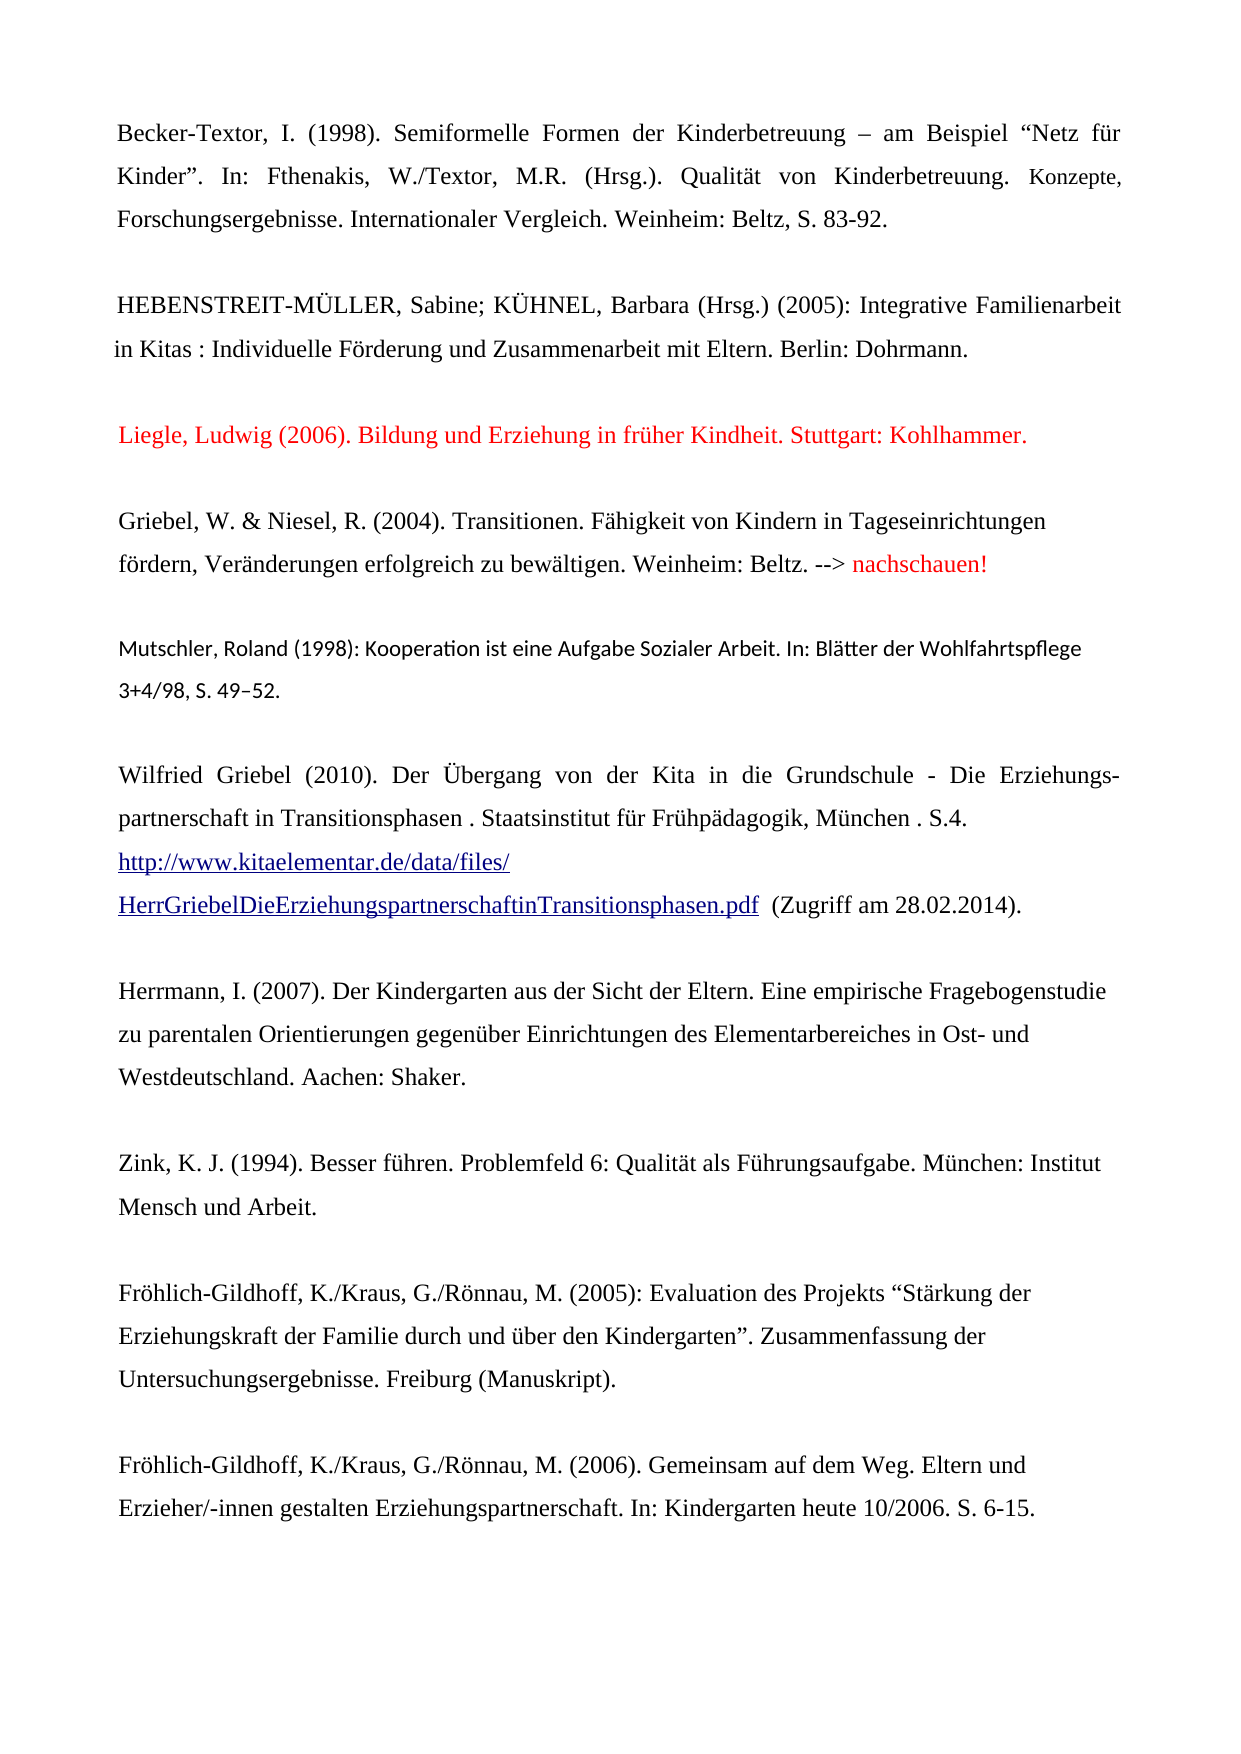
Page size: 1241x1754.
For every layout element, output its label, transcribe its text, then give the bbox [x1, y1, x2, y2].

text http://www.kitaelementar.de/data/files/HerrGriebelDieErziehungspartnerschaftinTransitionsphasen.pdf (Zugriff am 28.02.2014). [118, 847, 1122, 918]
text HEBENSTREIT-MÜLLER, Sabine; KÜHNEL, Barbara (Hrsg.) (2005): Integrative Familienarbeit in Kitas : Individuelle Förderung und Zusammenarbeit mit Eltern. Berlin: Dohrmann. [113, 291, 1122, 362]
text Herrmann, I. (2007). Der Kindergarten aus der Sicht der Eltern. Eine empirische Fragebogenstudie zu parentalen Orientierungen gegenüber Einrichtungen des Elementarbereiches in Ost- und Westdeutschland. Aachen: Shaker. [118, 976, 1122, 1091]
text Becker-Textor, I. (1998). Semiformelle Formen der Kinderbetreuung – am Beispiel “Netz für Kinder”. In: Fthenakis, W./Textor, M.R. (Hrsg.). Qualität von Kinderbetreuung. Konzepte, Forschungsergebnisse. Internationaler Vergleich. Weinheim: Beltz, S. 83-92. [117, 118, 1122, 233]
text Liegle, Ludwig (2006). Bildung und Erziehung in früher Kindheit. Stuttgart: Kohlhammer. [118, 420, 1122, 449]
text Wilfried Griebel (2010). Der Übergang von der Kita in die Grundschule - Die Erziehungs-partnerschaft in Transitionsphasen . Staatsinstitut für Frühpädagogik, München . S.4. [118, 760, 1122, 832]
text Fröhlich-Gildhoff, K./Kraus, G./Rönnau, M. (2005): Evaluation des Projekts “Stärkung der Erziehungskraft der Familie durch und über den Kindergarten”. Zusammenfassung der Untersuchungsergebnisse. Freiburg (Manuskript). [118, 1278, 1122, 1393]
text Fröhlich-Gildhoff, K./Kraus, G./Rönnau, M. (2006). Gemeinsam auf dem Weg. Eltern und Erzieher/-innen gestalten Erziehungspartnerschaft. In: Kindergarten heute 10/2006. S. 6-15. [118, 1450, 1122, 1522]
text Griebel, W. & Niesel, R. (2004). Transitionen. Fähigkeit von Kindern in Tageseinrichtungen fördern, Veränderungen erfolgreich zu bewältigen. Weinheim: Beltz. --> nachschauen! [118, 506, 1122, 578]
text Mutschler, Roland (1998): Kooperation ist eine Aufgabe Sozialer Arbeit. In: Blätter der Wohlfahrtspflege 3+4/98, S. 49–52. [118, 634, 1122, 704]
text Zink, K. J. (1994). Besser führen. Problemfeld 6: Qualität als Führungsaufgabe. München: Institut Mensch und Arbeit. [118, 1148, 1122, 1220]
